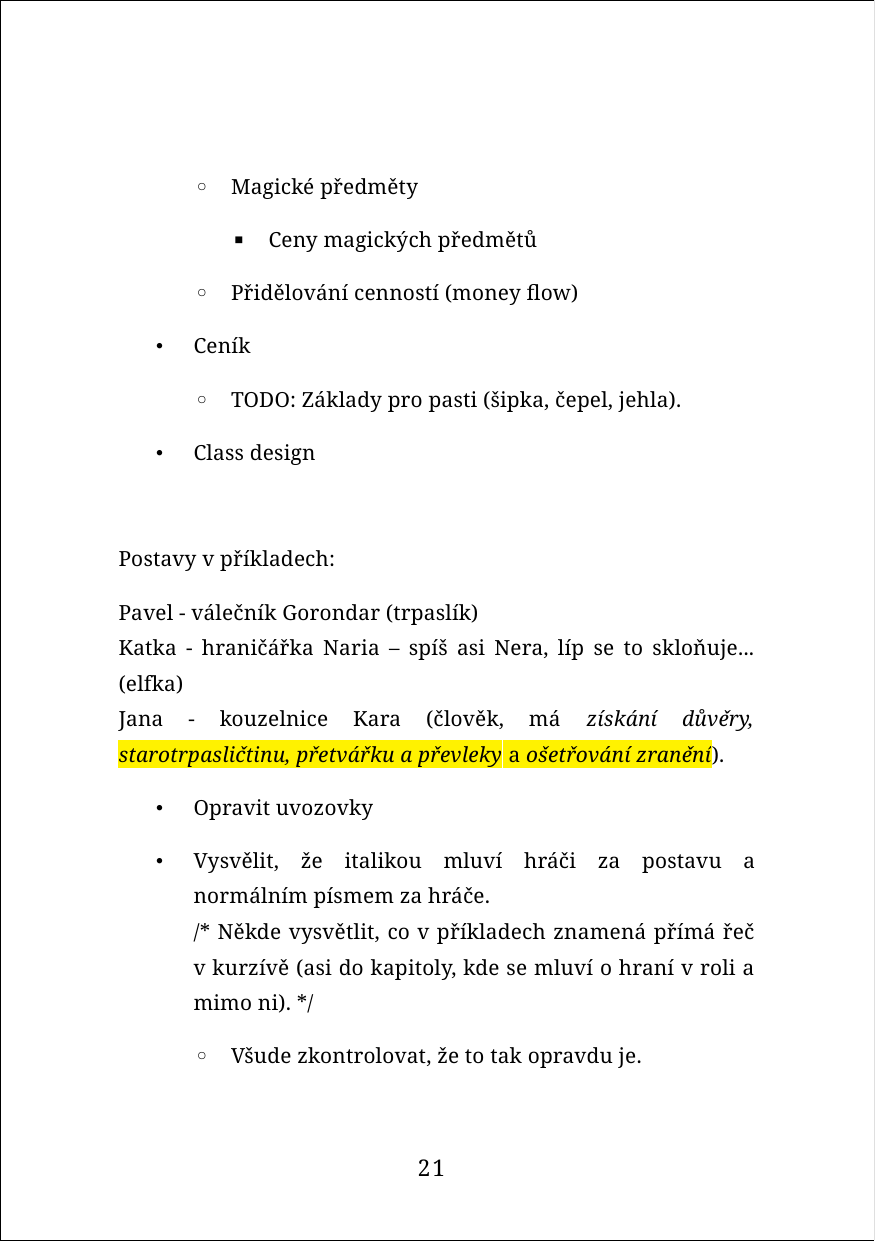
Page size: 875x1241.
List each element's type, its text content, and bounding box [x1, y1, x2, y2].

text Pavel - válečník Gorondar (trpaslík) Katka - hraničářka Naria – spíš asi Nera, líp se to skloňuje... (elfka) Jana - kouzelnice Kara (člověk, má získání důvěry, starotrpasličtinu, přetvářku a převleky a ošetřování zranění). [118, 598, 756, 768]
list Vysvělit, že italikou mluví hráči za postavu a normálním písmem za hráče. /* Někde vysvětlit, co v příkladech znamená přímá řeč v kurzívě (asi do kapitoly, kde se mluví o hraní v roli a mimo ni). */ [156, 846, 756, 1017]
list Class design [156, 438, 756, 466]
list Všude zkontrolovat, že to tak opravdu je. [193, 1041, 756, 1070]
list Ceník [156, 331, 756, 360]
list TODO: Základy pro pasti (šipka, čepel, jehla). [193, 385, 756, 413]
list Přidělování cenností (money flow) [193, 278, 756, 307]
list Ceny magických předmětů [231, 225, 756, 253]
list Opravit uvozovky [156, 793, 756, 821]
list Magické předměty [193, 172, 756, 200]
text Postavy v příkladech: [118, 544, 756, 573]
